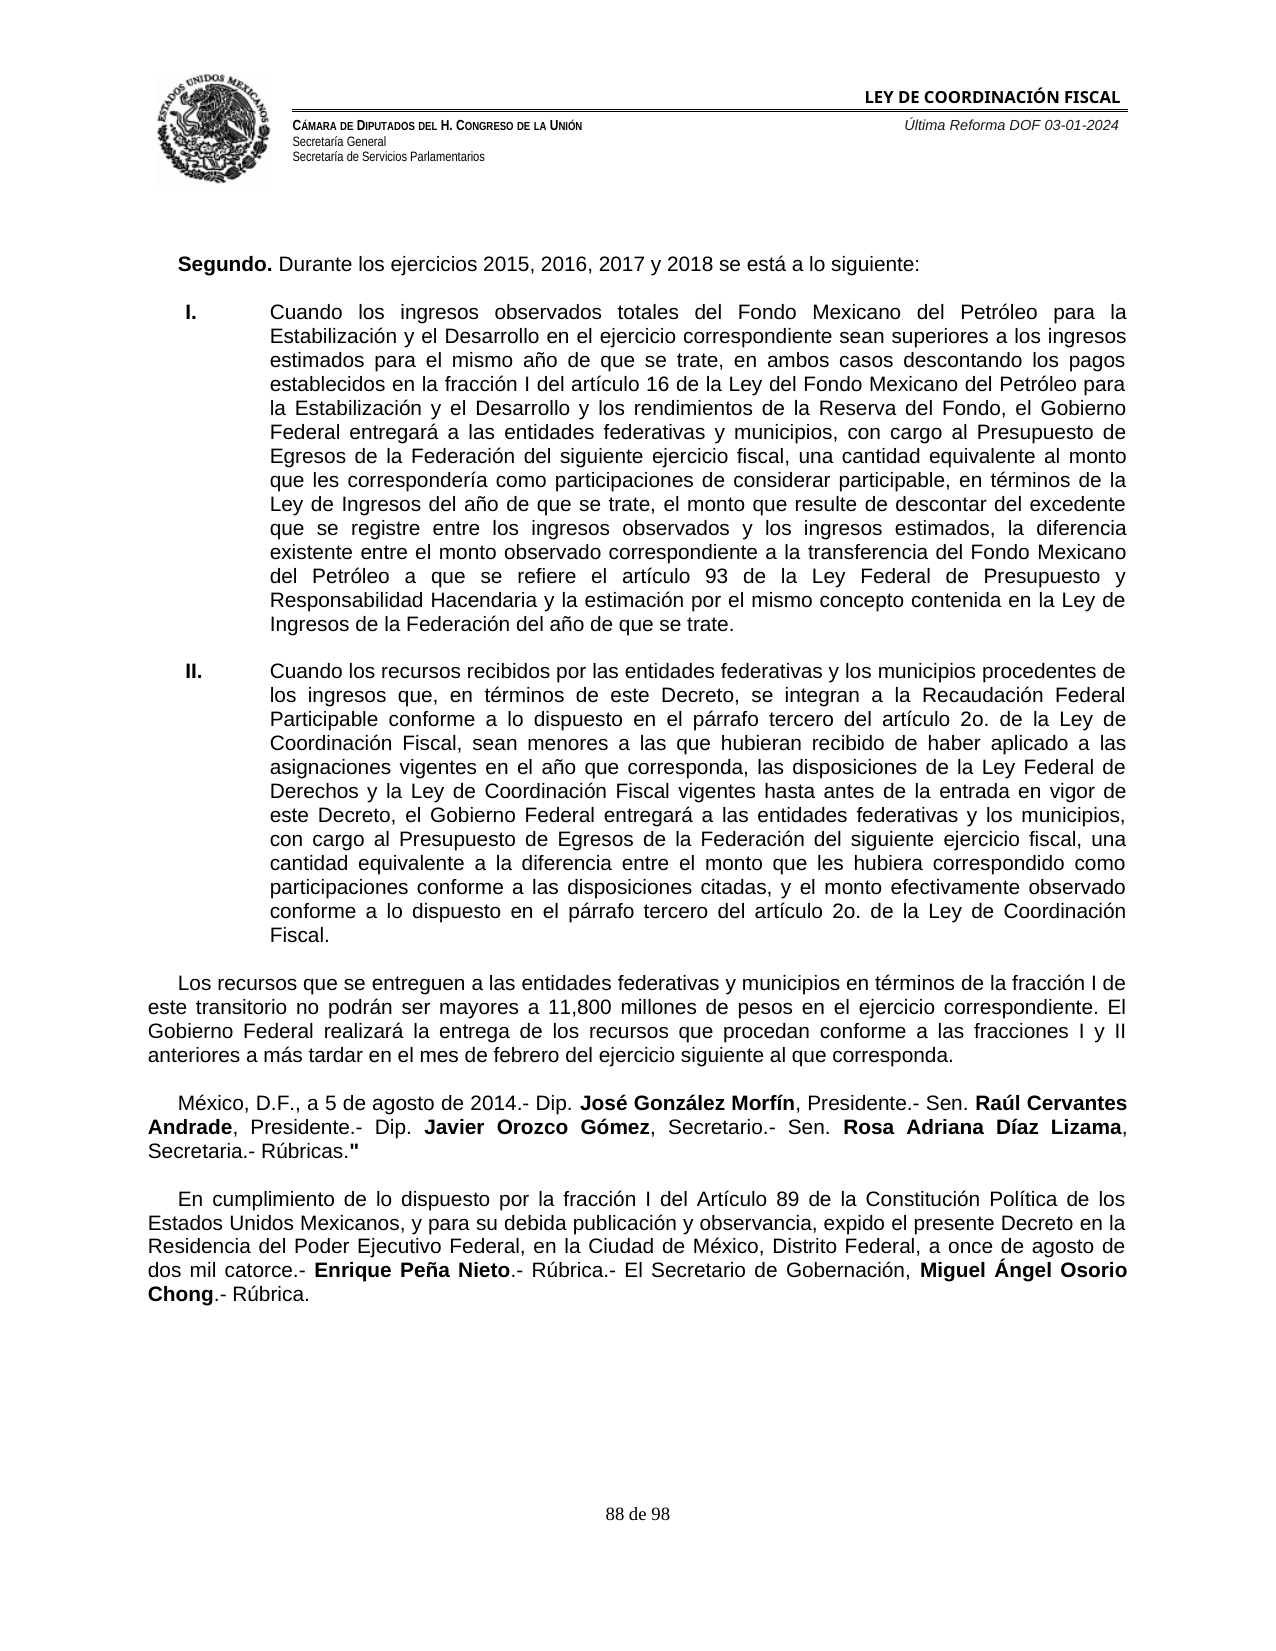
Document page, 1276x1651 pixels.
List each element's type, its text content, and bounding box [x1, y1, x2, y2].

text Los recursos que se entreguen a las entidades federativas y municipios en términos de la fracción I de este transitorio no podrán ser mayores a 11,800 millones de pesos en el ejercicio correspondiente. El Gobierno Federal realizará la entrega de los recursos que procedan conforme a las fracciones I y II anteriores a más tardar en el mes de febrero del ejercicio siguiente al que corresponda. [148, 971, 1127, 1067]
text México, D.F., a 5 de agosto de 2014.- Dip. José González Morfín, Presidente.- Sen. Raúl Cervantes Andrade, Presidente.- Dip. Javier Orozco Gómez, Secretario.- Sen. Rosa Adriana Díaz Lizama, Secretaria.- Rúbricas." [148, 1091, 1127, 1162]
text I. Cuando los ingresos observados totales del Fondo Mexicano del Petróleo para la Estabilización y el Desarrollo en el ejercicio correspondiente sean superiores a los ingresos estimados para el mismo año de que se trate, en ambos casos descontando los pagos establecidos en la fracción I del artículo 16 de la Ley del Fondo Mexicano del Petróleo para la Estabilización y el Desarrollo y los rendimientos de la Reserva del Fondo, el Gobierno Federal entregará a las entidades federativas y municipios, con cargo al Presupuesto de Egresos de la Federación del siguiente ejercicio fiscal, una cantidad equivalente al monto que les correspondería como participaciones de considerar participable, en términos de la Ley de Ingresos del año de que se trate, el monto que resulte de descontar del excedente que se registre entre los ingresos observados y los ingresos estimados, la diferencia existente entre el monto observado correspondiente a la transferencia del Fondo Mexicano del Petróleo a que se refiere el artículo 93 de la Ley Federal de Presupuesto y Responsabilidad Hacendaria y la estimación por el mismo concepto contenida en la Ley de Ingresos de la Federación del año de que se trate. [185, 300, 1127, 635]
text II. Cuando los recursos recibidos por las entidades federativas y los municipios procedentes de los ingresos que, en términos de este Decreto, se integran a la Recaudación Federal Participable conforme a lo dispuesto en el párrafo tercero del artículo 2o. de la Ley de Coordinación Fiscal, sean menores a las que hubieran recibido de haber aplicado a las asignaciones vigentes en el año que corresponda, las disposiciones de la Ley Federal de Derechos y la Ley de Coordinación Fiscal vigentes hasta antes de la entrada en vigor de este Decreto, el Gobierno Federal entregará a las entidades federativas y los municipios, con cargo al Presupuesto de Egresos de la Federación del siguiente ejercicio fiscal, una cantidad equivalente a la diferencia entre el monto que les hubiera correspondido como participaciones conforme a las disposiciones citadas, y el monto efectivamente observado conforme a lo dispuesto en el párrafo tercero del artículo 2o. de la Ley de Coordinación Fiscal. [185, 659, 1127, 947]
text En cumplimiento de lo dispuesto por la fracción I del Artículo 89 de la Constitución Política de los Estados Unidos Mexicanos, y para su debida publicación y observancia, expido el presente Decreto en la Residencia del Poder Ejecutivo Federal, en la Ciudad de México, Distrito Federal, a once de agosto de dos mil catorce.- Enrique Peña Nieto.- Rúbrica.- El Secretario de Gobernación, Miguel Ángel Osorio Chong.- Rúbrica. [148, 1186, 1127, 1306]
text Segundo. Durante los ejercicios 2015, 2016, 2017 y 2018 se está a lo siguiente: [148, 252, 1127, 276]
